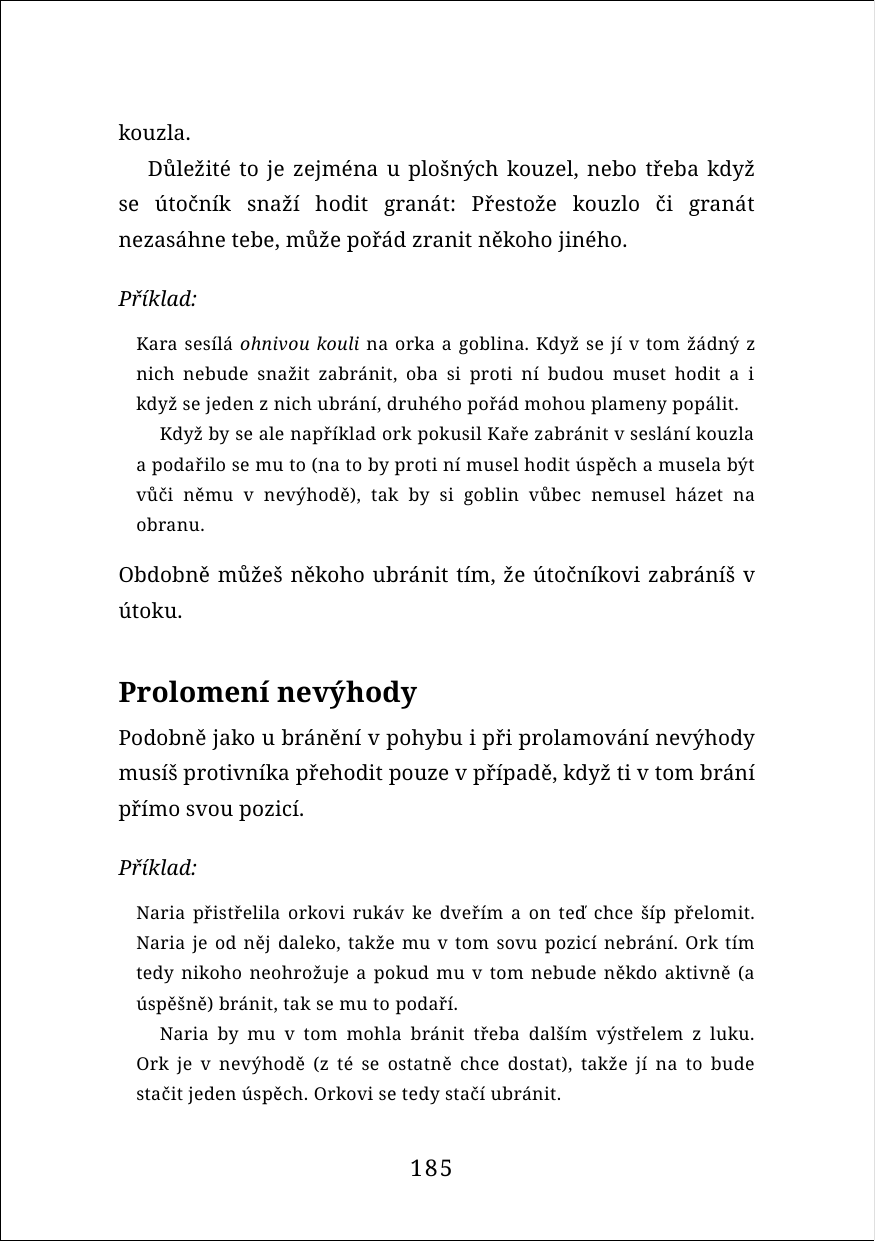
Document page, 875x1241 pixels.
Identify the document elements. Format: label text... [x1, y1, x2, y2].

text Příklad: [118, 853, 756, 882]
text Naria přistřelila orkovi rukáv ke dveřím a on teď chce šíp přelomit. Naria je od něj daleko, takže mu v tom sovu pozicí nebrání. Ork tím tedy nikoho neohrožuje a pokud mu v tom nebude někdo aktivně (a úspěšně) bránit, tak se mu to podaří. Naria by mu v tom mohla bránit třeba dalším výstřelem z luku. Ork je v nevýhodě (z té se ostatně chce dostat), takže jí na to bude stačit jeden úspěch. Orkovi se tedy stačí ubránit. [136, 900, 756, 1106]
text Příklad: [118, 284, 756, 312]
subtitle Prolomení nevýhody [118, 673, 756, 711]
text Obdobně můžeš někoho ubránit tím, že útočníkovi zabráníš v útoku. [118, 560, 756, 624]
text kouzla. Důležité to je zejména u plošných kouzel, nebo třeba když se útočník snaží hodit granát: Přestože kouzlo či granát nezasáhne tebe, může pořád zranit někoho jiného. [118, 118, 756, 253]
text Kara sesílá ohnivou kouli na orka a goblina. Když se jí v tom žádný z nich nebude snažit zabránit, oba si proti ní budou muset hodit a i když se jeden z nich ubrání, druhého pořád mohou plameny popálit. Když by se ale například ork pokusil Kaře zabránit v seslání kouzla a podařilo se mu to (na to by proti ní musel hodit úspěch a musela být vůči němu v nevýhodě), tak by si goblin vůbec nemusel házet na obranu. [136, 331, 756, 537]
text Podobně jako u bránění v pohybu i při prolamování nevýhody musíš protivníka přehodit pouze v případě, když ti v tom brání přímo svou pozicí. [118, 723, 756, 822]
